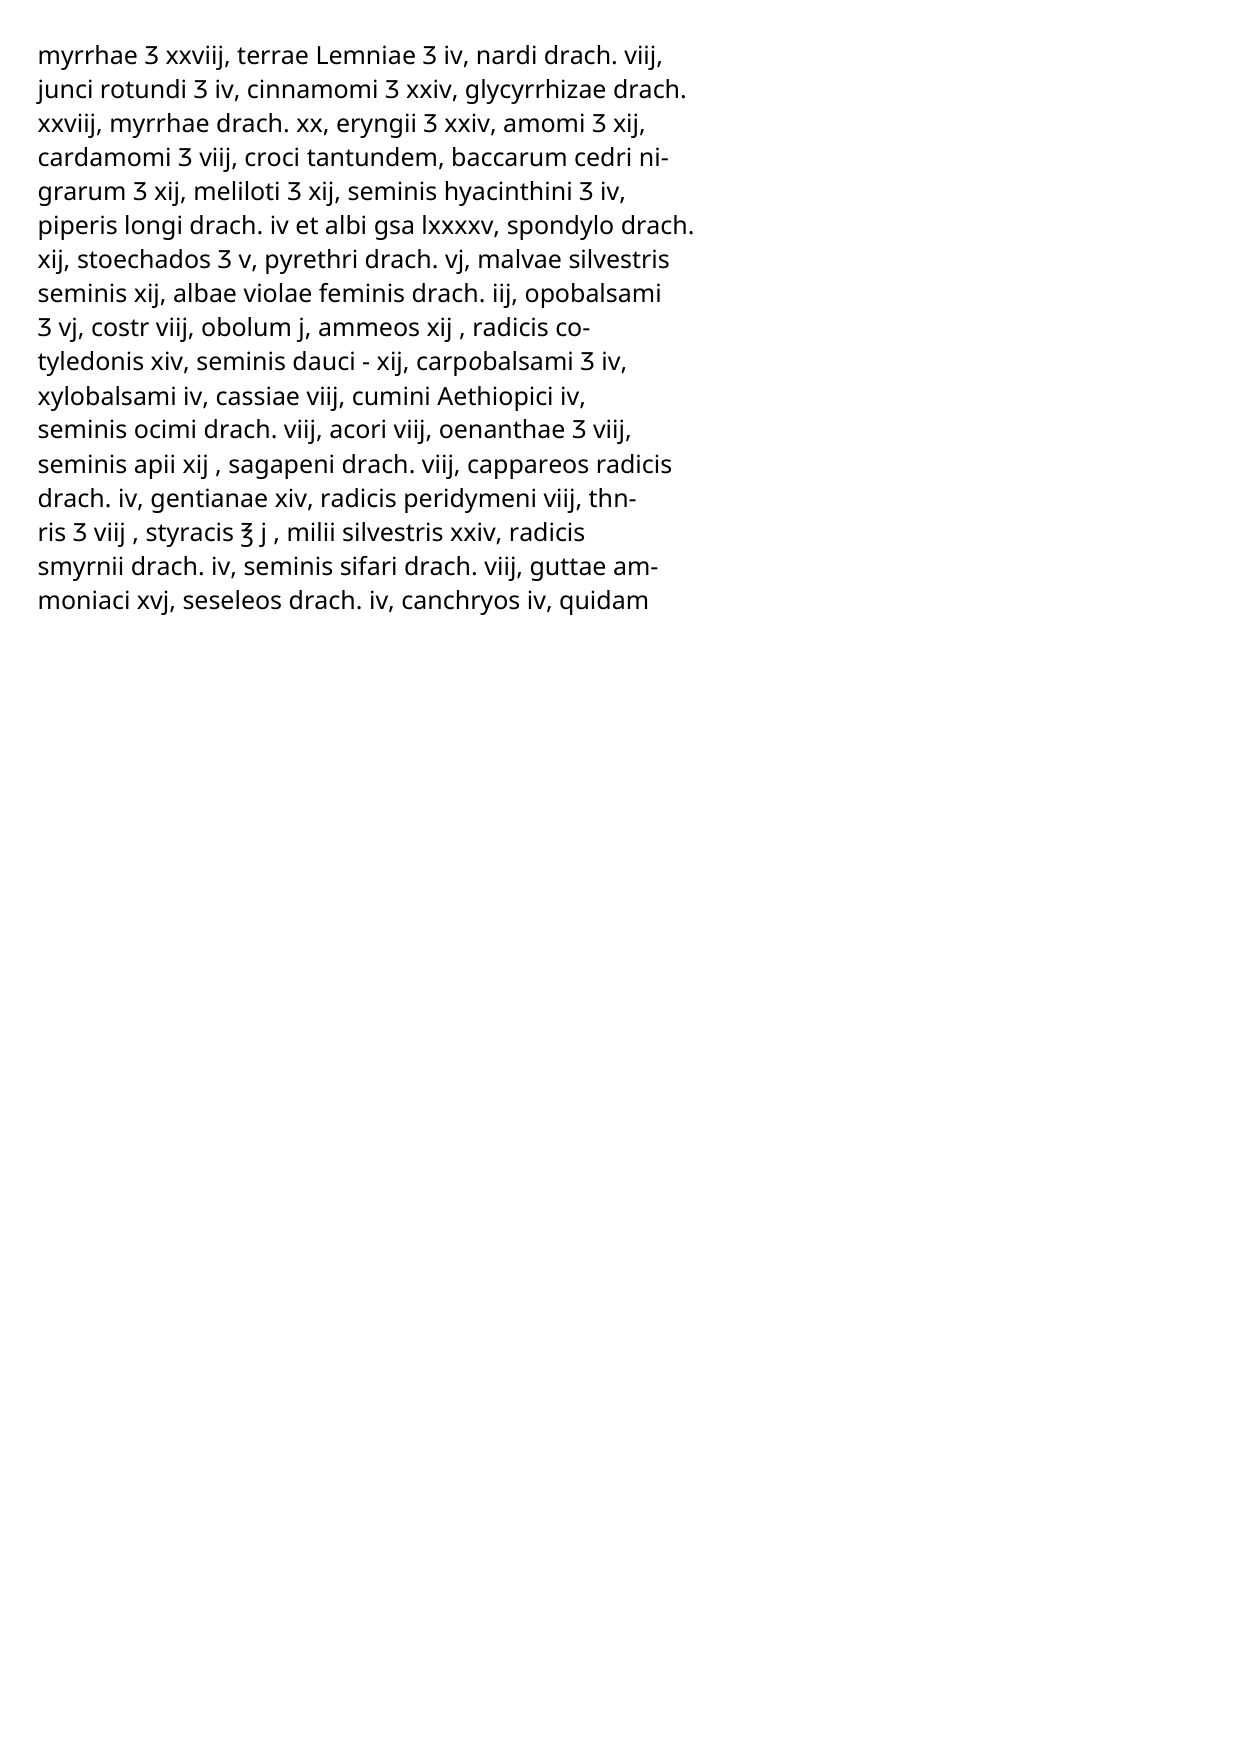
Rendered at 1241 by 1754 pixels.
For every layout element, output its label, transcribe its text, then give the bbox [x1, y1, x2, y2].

text myrrhae Ʒ xxviij, terrae Lemniae Ʒ iv, nardi drach. viij, junci rotundi Ʒ iv, cinnamomi Ʒ xxiv, glycyrrhizae drach. xxviij, myrrhae drach. xx, eryngii Ʒ xxiv, amomi Ʒ xij, cardamomi Ʒ viij, croci tantundem, baccarum cedri ni- grarum Ʒ xij, meliloti Ʒ xij, seminis hyacinthini Ʒ iv, piperis longi drach. iv et albi gsa lxxxxv, spondylo drach. xij, stoechados Ʒ v, pyrethri drach. vj, malvae silvestris seminis xij, albae violae feminis drach. iij, opobalsami Ʒ vj, costr viij, obolum j, ammeos xij , radicis co- tyledonis xiv, seminis dauci - xij, carpobalsami Ʒ iv, xylobalsami iv, cassiae viij, cumini Aethiopici iv, seminis ocimi drach. viij, acori viij, oenanthae Ʒ viij, seminis apii xij , sagapeni drach. viij, cappareos radicis drach. iv, gentianae xiv, radicis peridymeni viij, thn- ris Ʒ viij , styracis ℥ j , milii silvestris xxiv, radicis smyrnii drach. iv, seminis sifari drach. viij, guttae am- moniaci xvj, seseleos drach. iv, canchryos iv, quidam [37, 37, 1203, 617]
